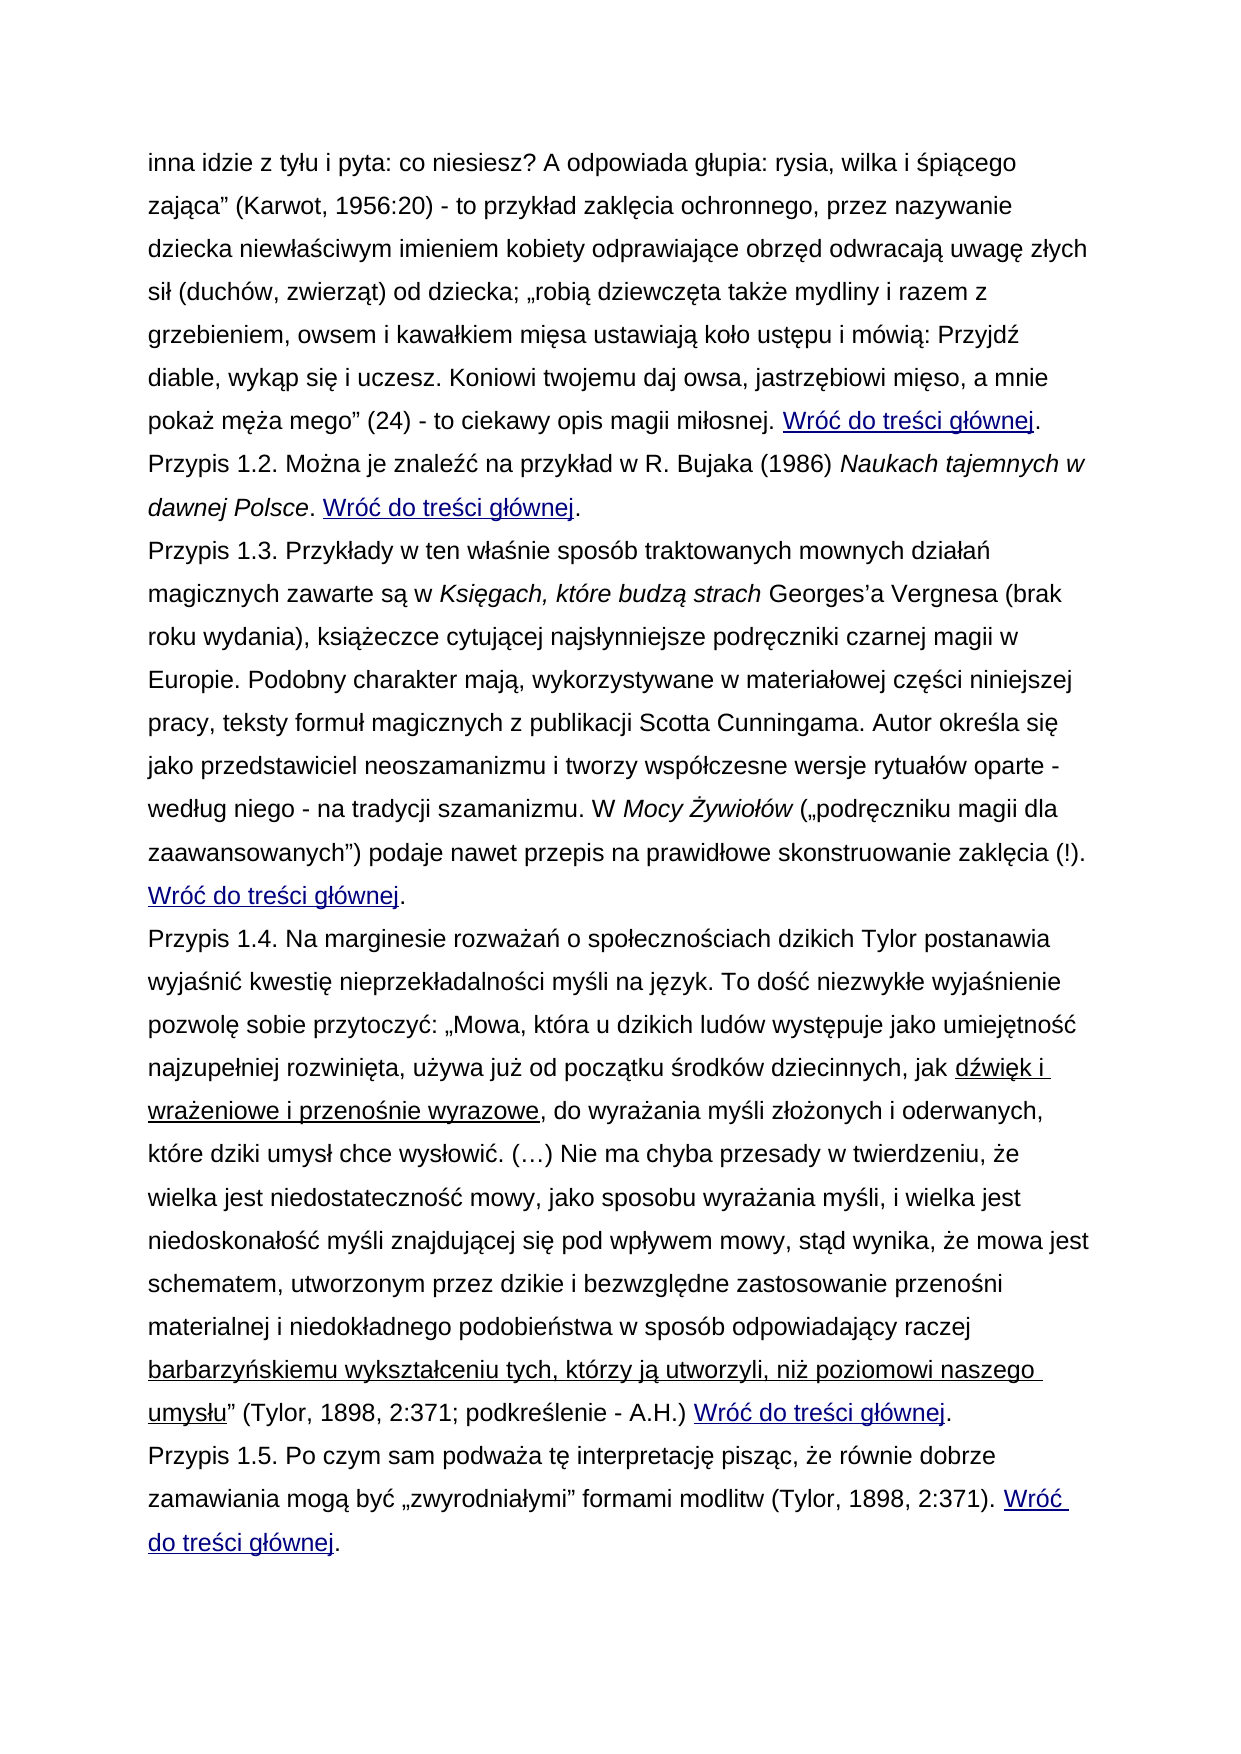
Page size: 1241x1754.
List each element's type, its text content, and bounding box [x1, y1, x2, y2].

text Przypis 1.2. Można je znaleźć na przykład w R. Bujaka (1986) Naukach tajemnych w dawnej Polsce. Wróć do treści głównej. [148, 449, 1093, 521]
text inna idzie z tyłu i pyta: co niesiesz? A odpowiada głupia: rysia, wilka i śpiącego zająca” (Karwot, 1956:20) - to przykład zaklęcia ochronnego, przez nazywanie dziecka niewłaściwym imieniem kobiety odprawiające obrzęd odwracają uwagę złych sił (duchów, zwierząt) od dziecka; „robią dziewczęta także mydliny i razem z grzebieniem, owsem i kawałkiem mięsa ustawiają koło ustępu i mówią: Przyjdź diable, wykąp się i uczesz. Koniowi twojemu daj owsa, jastrzębiowi mięso, a mnie pokaż męża mego” (24) - to ciekawy opis magii miłosnej. Wróć do treści głównej. [148, 148, 1093, 435]
text Przypis 1.4. Na marginesie rozważań o społecznościach dzikich Tylor postanawia wyjaśnić kwestię nieprzekładalności myśli na język. To dość niezwykłe wyjaśnienie pozwolę sobie przytoczyć: „Mowa, która u dzikich ludów występuje jako umiejętność najzupełniej rozwinięta, używa już od początku środków dziecinnych, jak dźwięk i wrażeniowe i przenośnie wyrazowe, do wyrażania myśli złożonych i oderwanych, które dziki umysł chce wysłowić. (…) Nie ma chyba przesady w twierdzeniu, że wielka jest niedostateczność mowy, jako sposobu wyrażania myśli, i wielka jest niedoskonałość myśli znajdującej się pod wpływem mowy, stąd wynika, że mowa jest schematem, utworzonym przez dzikie i bezwzględne zastosowanie przenośni materialnej i niedokładnego podobieństwa w sposób odpowiadający raczej barbarzyńskiemu wykształceniu tych, którzy ją utworzyli, niż poziomowi naszego umysłu” (Tylor, 1898, 2:371; podkreślenie - A.H.) Wróć do treści głównej. [148, 924, 1093, 1427]
text Przypis 1.5. Po czym sam podważa tę interpretację pisząc, że równie dobrze zamawiania mogą być „zwyrodniałymi” formami modlitw (Tylor, 1898, 2:371). Wróć do treści głównej. [148, 1441, 1093, 1556]
text Przypis 1.3. Przykłady w ten właśnie sposób traktowanych mownych działań magicznych zawarte są w Księgach, które budzą strach Georges’a Vergnesa (brak roku wydania), książeczce cytującej najsłynniejsze podręczniki czarnej magii w Europie. Podobny charakter mają, wykorzystywane w materiałowej części niniejszej pracy, teksty formuł magicznych z publikacji Scotta Cunningama. Autor określa się jako przedstawiciel neoszamanizmu i tworzy współczesne wersje rytuałów oparte - według niego - na tradycji szamanizmu. W Mocy Żywiołów („podręczniku magii dla zaawansowanych”) podaje nawet przepis na prawidłowe skonstruowanie zaklęcia (!). Wróć do treści głównej. [148, 536, 1093, 909]
